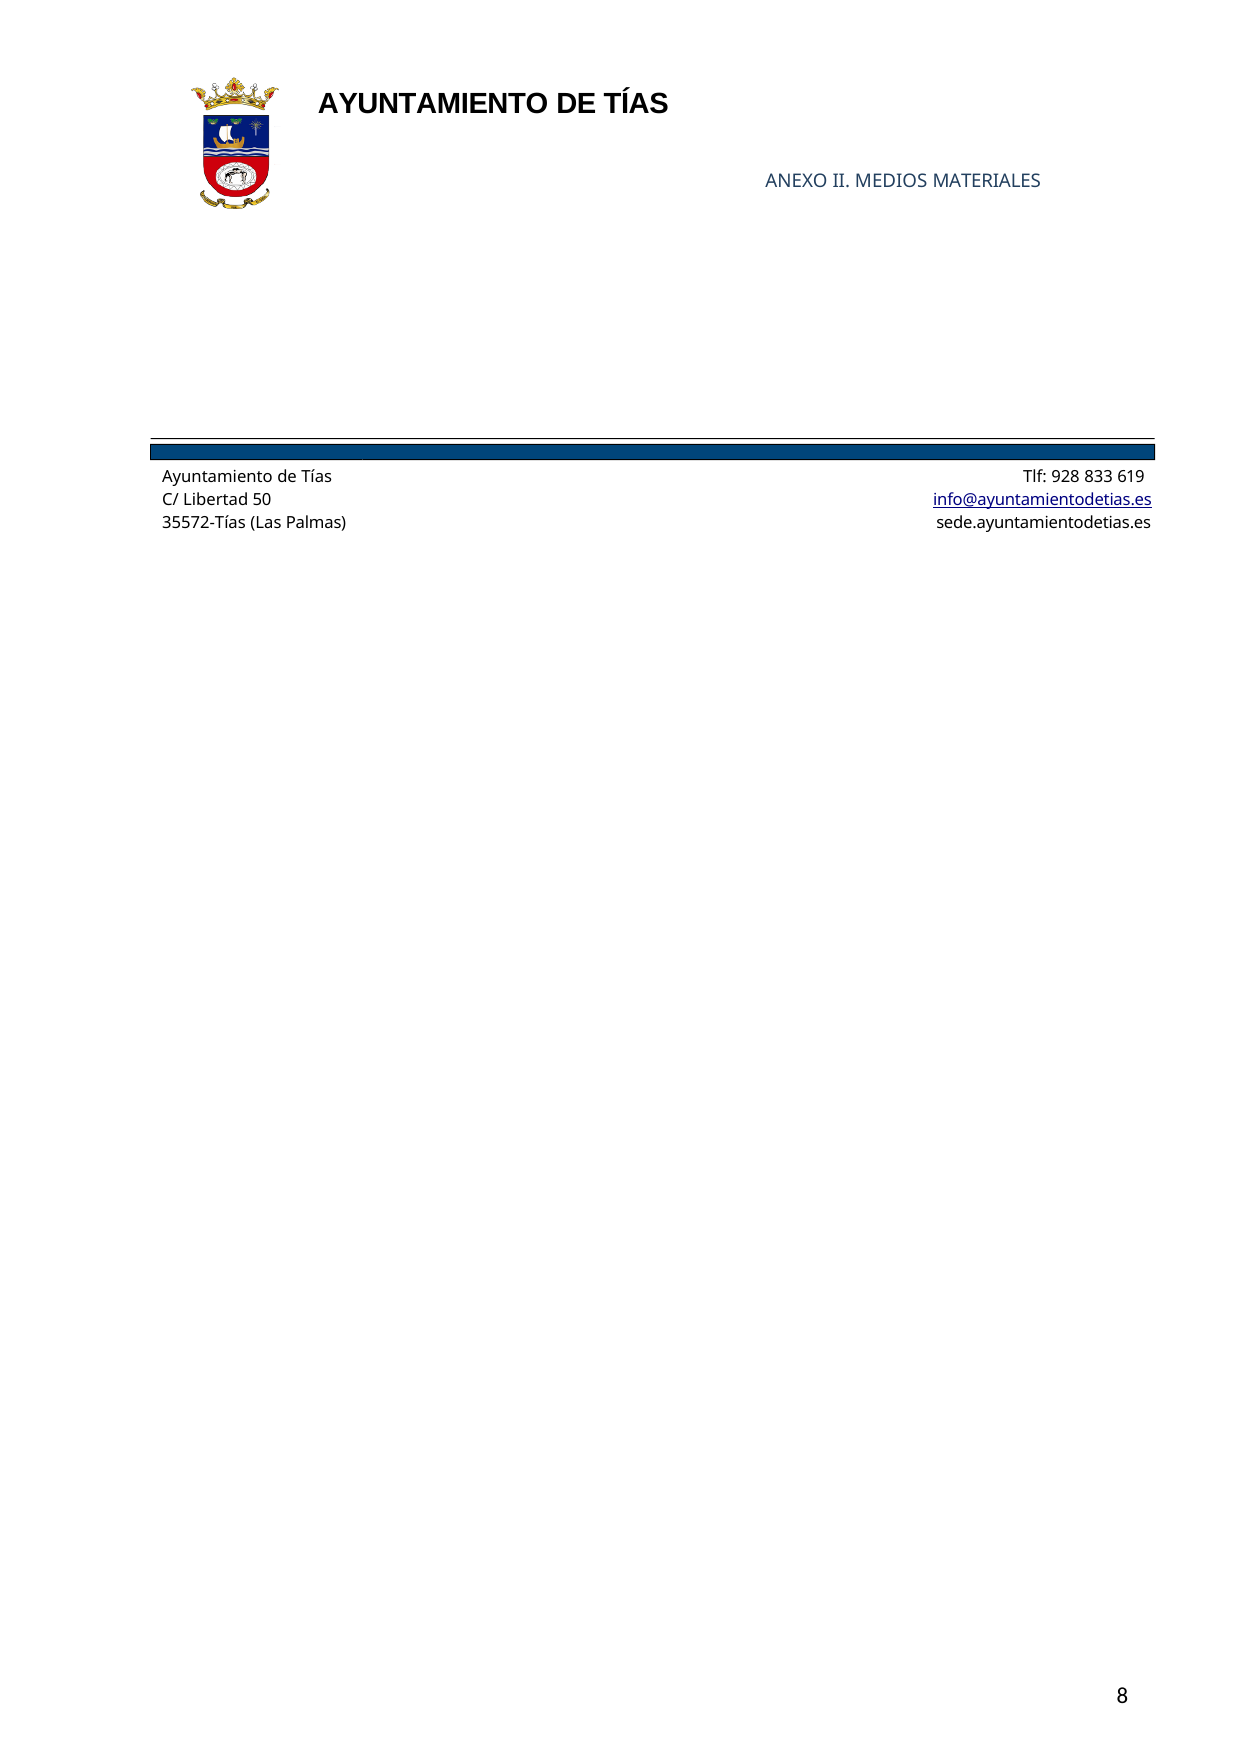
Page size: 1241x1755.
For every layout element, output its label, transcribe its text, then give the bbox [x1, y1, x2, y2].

text Tlf: 928 833 619 [1023, 465, 1167, 488]
text 35572-Tías (Las Palmas) [162, 511, 353, 533]
text Ayuntamiento de Tías C/ Libertad 50 [162, 465, 336, 510]
text info@ayuntamientodetias.es sede.ayuntamientodetias.es [933, 488, 1167, 533]
